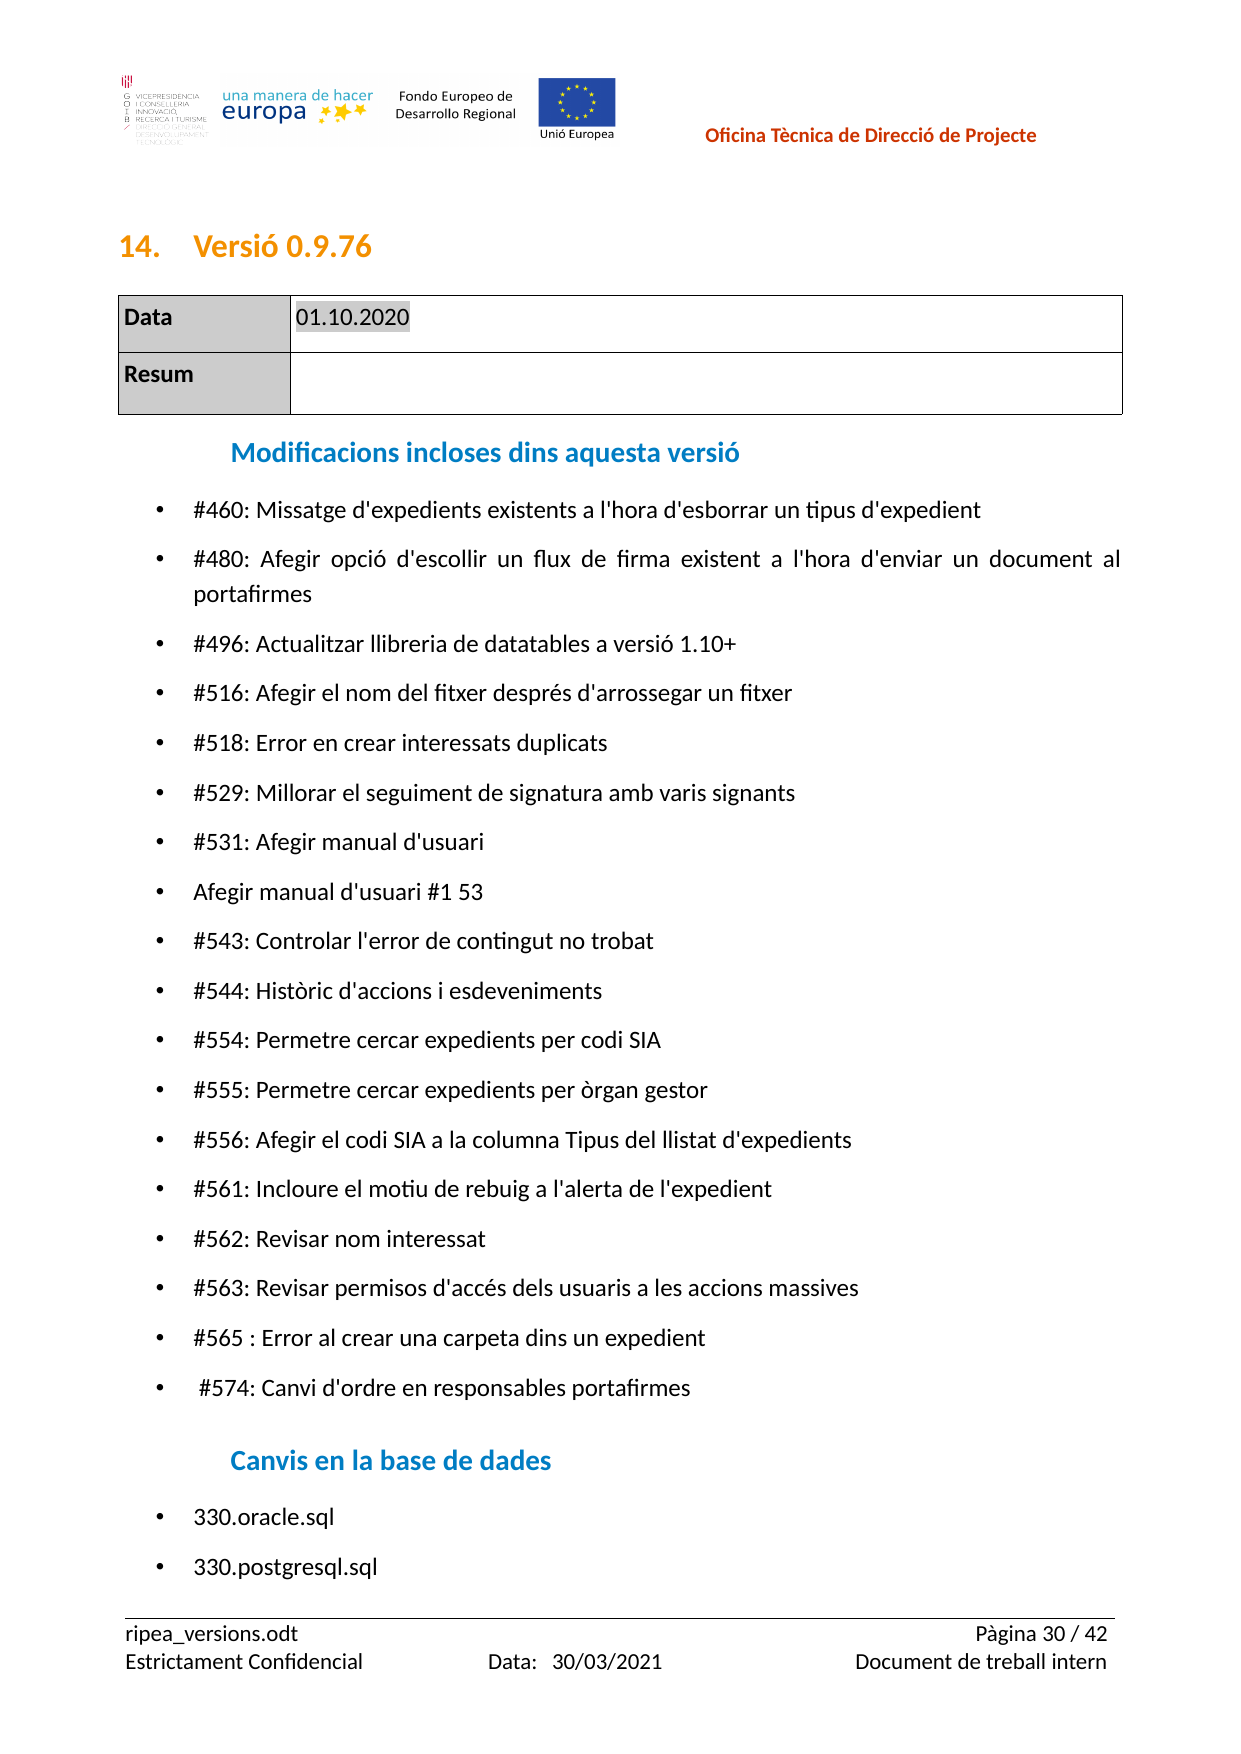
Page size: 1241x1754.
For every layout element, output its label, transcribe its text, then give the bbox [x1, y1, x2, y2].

subtitle Versió 0.9.76 [118, 225, 1122, 266]
subtitle Modificacions incloses dins aquesta versió [153, 434, 1122, 470]
list #574: Canvi d'ordre en responsables portafirmes [156, 1372, 1122, 1402]
list #496: Actualitzar llibreria de datatables a versió 1.10+ [156, 628, 1122, 658]
list #562: Revisar nom interessat [156, 1223, 1122, 1253]
list 330.oracle.sql [156, 1501, 1122, 1532]
picture [118, 73, 213, 147]
list #518: Error en crear interessats duplicats [156, 727, 1122, 758]
table_cell Resum [119, 353, 290, 414]
list #516: Afegir el nom del fitxer després d'arrossegar un fitxer [156, 677, 1122, 708]
list #460: Missatge d'expedients existents a l'hora d'esborrar un tipus d'expedient [156, 494, 1122, 524]
list #563: Revisar permisos d'accés dels usuaris a les accions massives [156, 1272, 1122, 1303]
list #543: Controlar l'error de contingut no trobat [156, 925, 1122, 956]
list #544: Històric d'accions i esdeveniments [156, 975, 1122, 1006]
picture [219, 73, 621, 147]
list Afegir manual d'usuari #1 53 [156, 876, 1122, 906]
list 330.postgresql.sql [156, 1551, 1122, 1581]
list #480: Afegir opció d'escollir un flux de firma existent a l'hora d'enviar un document al portafirmes [156, 543, 1122, 609]
subtitle Canvis en la base de dades [153, 1442, 1122, 1477]
list #531: Afegir manual d'usuari [156, 826, 1122, 857]
table_header Data [119, 296, 290, 352]
table_cell [291, 353, 1122, 414]
list #555: Permetre cercar expedients per òrgan gestor [156, 1074, 1122, 1105]
list #556: Afegir el codi SIA a la columna Tipus del llistat d'expedients [156, 1124, 1122, 1154]
list #529: Millorar el seguiment de signatura amb varis signants [156, 777, 1122, 807]
table_header 01.10.2020 [291, 296, 1122, 352]
list #565 : Error al crear una carpeta dins un expedient [156, 1322, 1122, 1353]
list #561: Incloure el motiu de rebuig a l'alerta de l'expedient [156, 1173, 1122, 1204]
list #554: Permetre cercar expedients per codi SIA [156, 1024, 1122, 1055]
